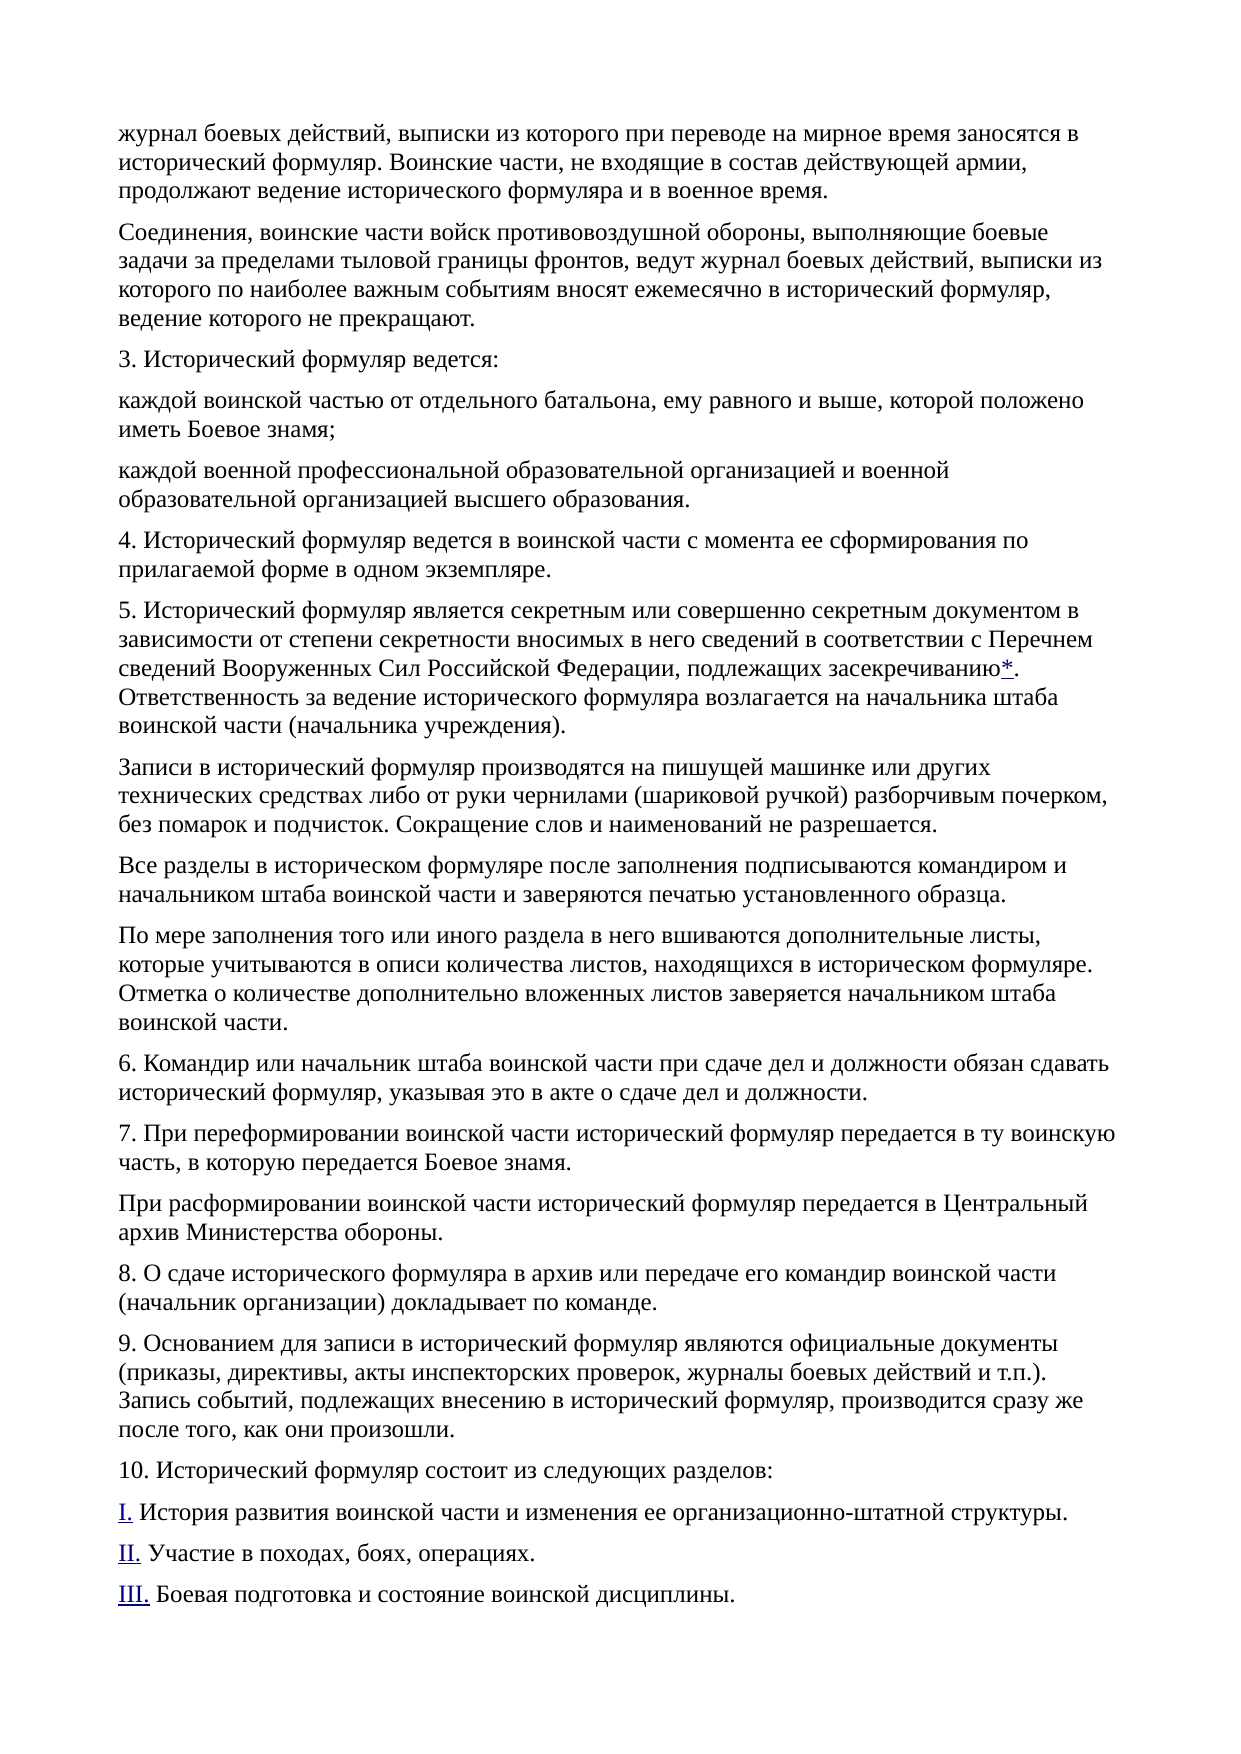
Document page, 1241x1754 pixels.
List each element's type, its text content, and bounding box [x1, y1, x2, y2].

text журнал боевых действий, выписки из которого при переводе на мирное время заносятся в исторический формуляр. Воинские части, не входящие в состав действующей армии, продолжают ведение исторического формуляра и в военное время. [118, 118, 1122, 204]
text II. Участие в походах, боях, операциях. [118, 1538, 1122, 1567]
text 3. Исторический формуляр ведется: [118, 344, 1122, 373]
text 5. Исторический формуляр является секретным или совершенно секретным документом в зависимости от степени секретности вносимых в него сведений в соответствии с Перечнем сведений Вооруженных Сил Российской Федерации, подлежащих засекречиванию*. Ответственность за ведение исторического формуляра возлагается на начальника штаба воинской части (начальника учреждения). [118, 596, 1122, 739]
text Соединения, воинские части войск противовоздушной обороны, выполняющие боевые задачи за пределами тыловой границы фронтов, ведут журнал боевых действий, выписки из которого по наиболее важным событиям вносят ежемесячно в исторический формуляр, ведение которого не прекращают. [118, 217, 1122, 332]
text 8. О сдаче исторического формуляра в архив или передаче его командир воинской части (начальник организации) докладывает по команде. [118, 1258, 1122, 1316]
text каждой воинской частью от отдельного батальона, ему равного и выше, которой положено иметь Боевое знамя; [118, 386, 1122, 443]
text Все разделы в историческом формуляре после заполнения подписываются командиром и начальником штаба воинской части и заверяются печатью установленного образца. [118, 851, 1122, 908]
text I. История развития воинской части и изменения ее организационно-штатной структуры. [118, 1497, 1122, 1526]
text При расформировании воинской части исторический формуляр передается в Центральный архив Министерства обороны. [118, 1188, 1122, 1246]
text 10. Исторический формуляр состоит из следующих разделов: [118, 1456, 1122, 1484]
text 6. Командир или начальник штаба воинской части при сдаче дел и должности обязан сдавать исторический формуляр, указывая это в акте о сдаче дел и должности. [118, 1048, 1122, 1106]
text каждой военной профессиональной образовательной организацией и военной образовательной организацией высшего образования. [118, 456, 1122, 513]
text 4. Исторический формуляр ведется в воинской части с момента ее сформирования по прилагаемой форме в одном экземпляре. [118, 526, 1122, 583]
text Записи в исторический формуляр производятся на пишущей машинке или других технических средствах либо от руки чернилами (шариковой ручкой) разборчивым почерком, без помарок и подчисток. Сокращение слов и наименований не разрешается. [118, 752, 1122, 838]
text 7. При переформировании воинской части исторический формуляр передается в ту воинскую часть, в которую передается Боевое знамя. [118, 1118, 1122, 1176]
text По мере заполнения того или иного раздела в него вшиваются дополнительные листы, которые учитываются в описи количества листов, находящихся в историческом формуляре. Отметка о количестве дополнительно вложенных листов заверяется начальником штаба воинской части. [118, 921, 1122, 1036]
text III. Боевая подготовка и состояние воинской дисциплины. [118, 1579, 1122, 1608]
text 9. Основанием для записи в исторический формуляр являются официальные документы (приказы, директивы, акты инспекторских проверок, журналы боевых действий и т.п.). Запись событий, подлежащих внесению в исторический формуляр, производится сразу же после того, как они произошли. [118, 1328, 1122, 1443]
